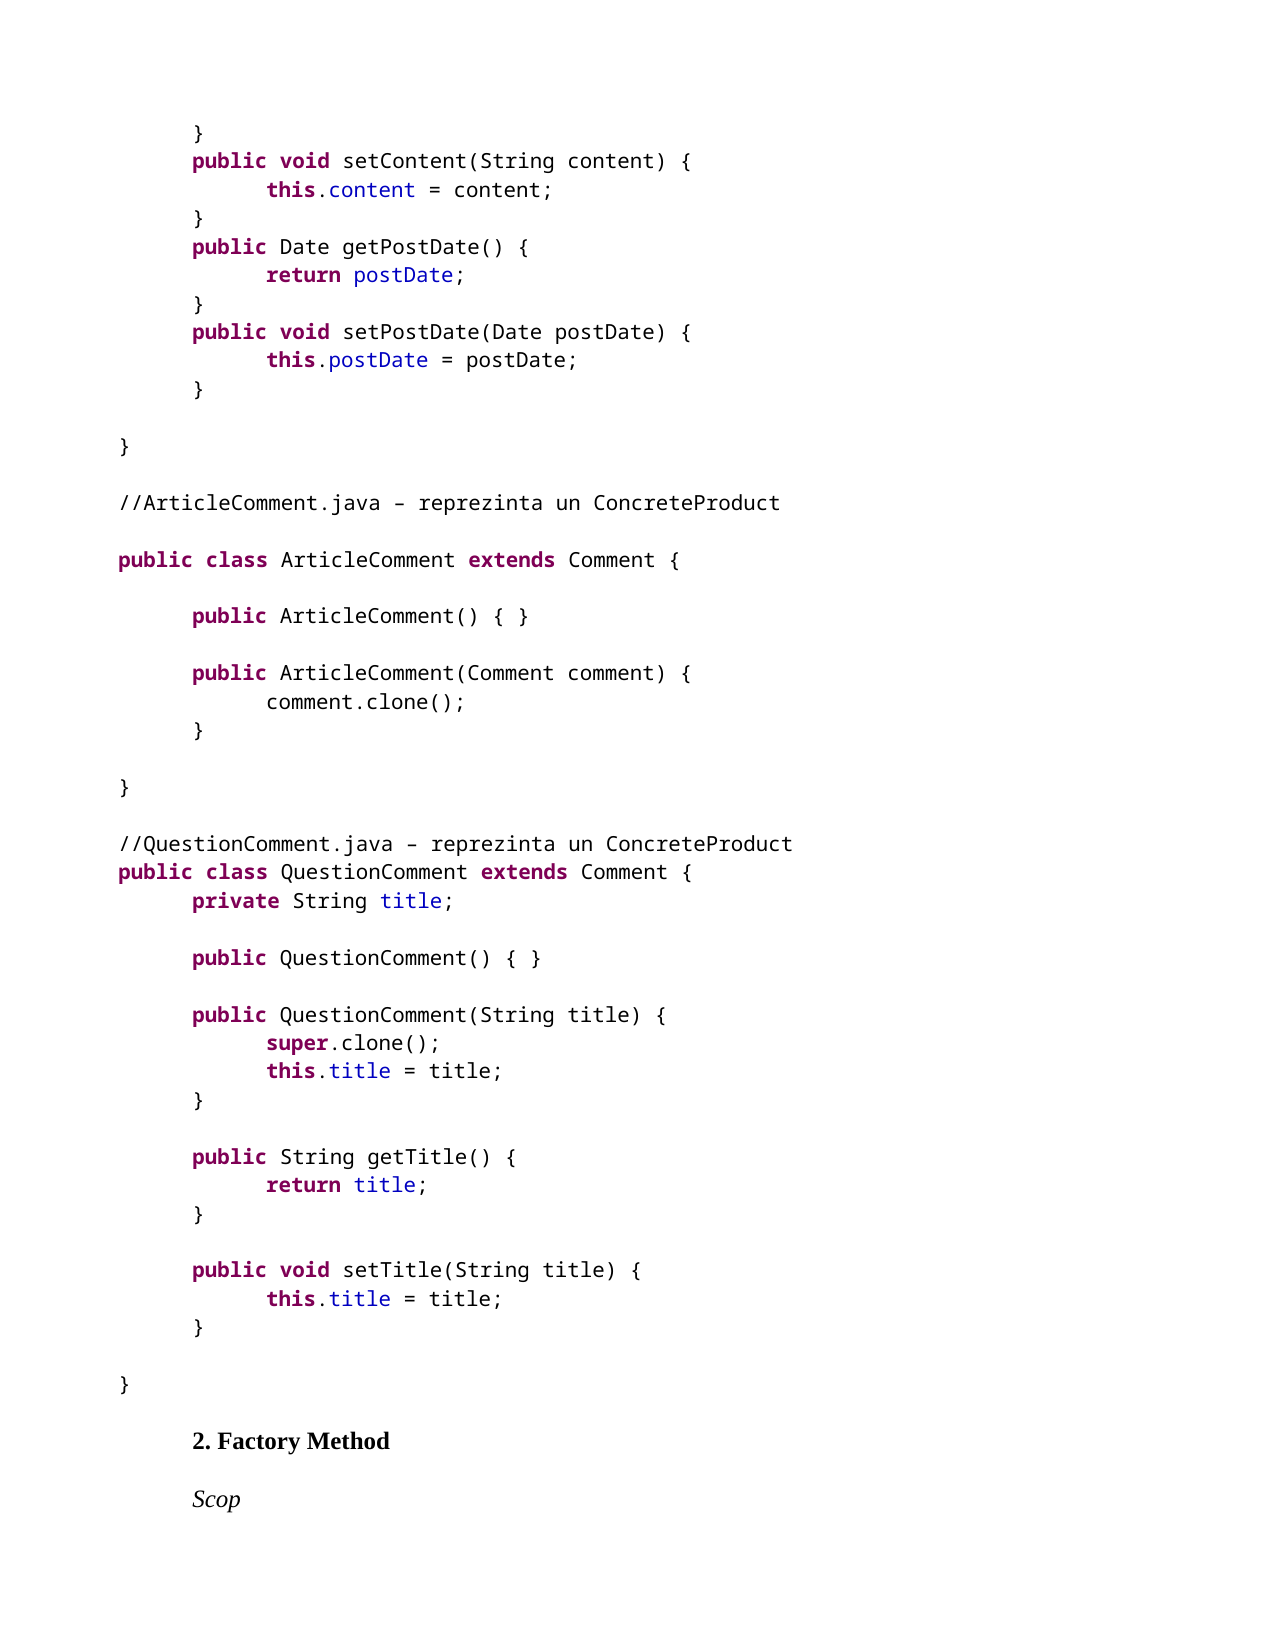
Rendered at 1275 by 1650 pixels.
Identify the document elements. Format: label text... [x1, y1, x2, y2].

text } [118, 203, 1157, 232]
text public QuestionComment(String title) { [118, 1000, 1157, 1028]
text public class QuestionComment extends Comment { [118, 857, 1157, 886]
text } [118, 118, 1157, 147]
text } [118, 1369, 1157, 1398]
text } [118, 1085, 1157, 1113]
text Scop [118, 1484, 1157, 1512]
text return postDate; [118, 260, 1157, 289]
text } [118, 289, 1157, 317]
text } [118, 715, 1157, 744]
text return title; [118, 1170, 1157, 1199]
text } [118, 1312, 1157, 1341]
text this.title = title; [118, 1284, 1157, 1312]
text comment.clone(); [118, 687, 1157, 715]
text super.clone(); [118, 1028, 1157, 1057]
text } [118, 431, 1157, 459]
text public QuestionComment() { } [118, 943, 1157, 971]
text } [118, 374, 1157, 402]
text 2. Factory Method [118, 1426, 1157, 1455]
text public ArticleComment(Comment comment) { [118, 658, 1157, 687]
text //QuestionComment.java – reprezinta un ConcreteProduct [118, 829, 1157, 857]
text this.content = content; [118, 175, 1157, 203]
text public void setContent(String content) { [118, 147, 1157, 175]
text this.postDate = postDate; [118, 346, 1157, 374]
text public class ArticleComment extends Comment { [118, 545, 1157, 573]
text } [118, 772, 1157, 801]
text private String title; [118, 886, 1157, 914]
text } [118, 1199, 1157, 1227]
text public String getTitle() { [118, 1142, 1157, 1170]
text //ArticleComment.java – reprezinta un ConcreteProduct [118, 488, 1157, 516]
text public ArticleComment() { } [118, 602, 1157, 630]
text public void setPostDate(Date postDate) { [118, 317, 1157, 346]
text this.title = title; [118, 1057, 1157, 1085]
text public Date getPostDate() { [118, 232, 1157, 260]
text public void setTitle(String title) { [118, 1256, 1157, 1284]
